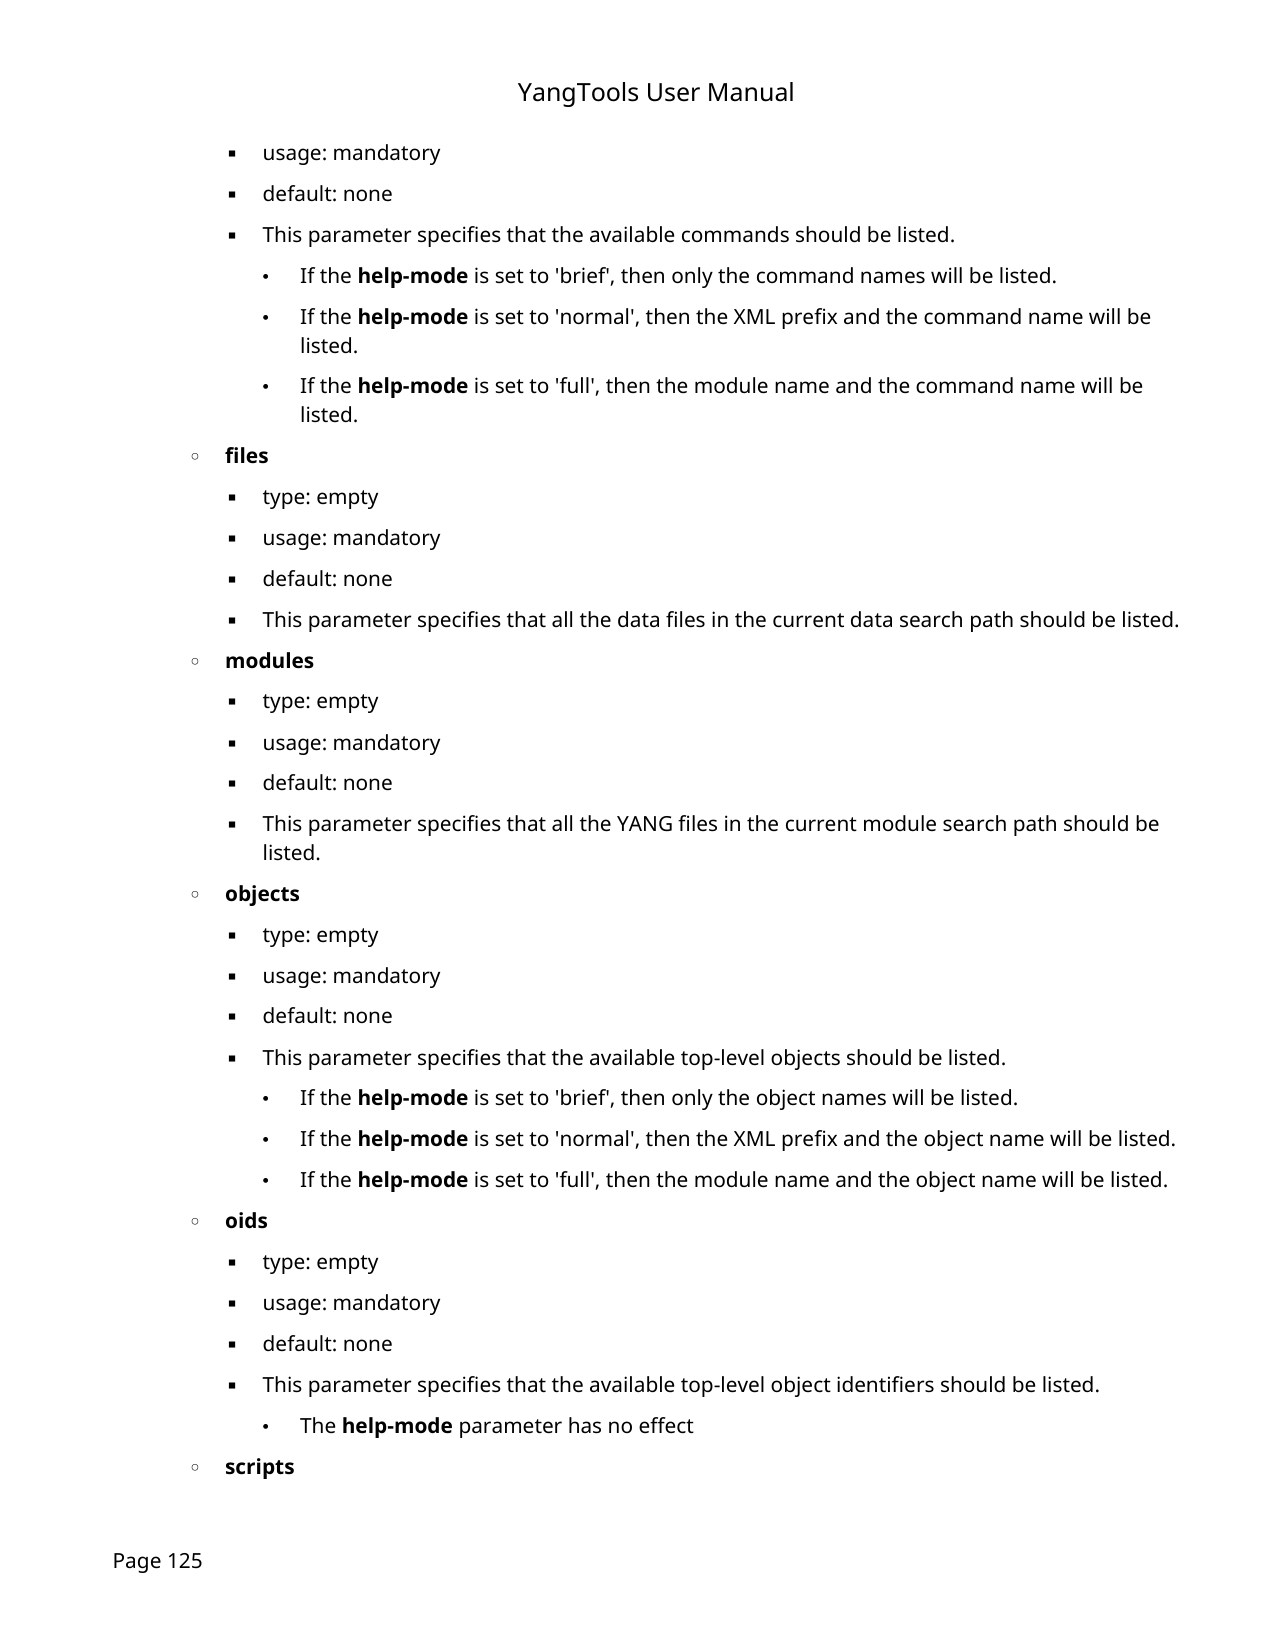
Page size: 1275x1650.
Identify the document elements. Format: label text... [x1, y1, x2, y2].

list type: empty [225, 920, 1200, 948]
list type: empty [225, 687, 1200, 715]
list This parameter specifies that the available top-level object identifiers should be listed. [225, 1370, 1200, 1398]
list If the help-mode is set to 'full', then the module name and the command name will be listed. [262, 372, 1200, 428]
list files [187, 441, 1200, 469]
list usage: mandatory [225, 728, 1200, 756]
list usage: mandatory [225, 1288, 1200, 1317]
list If the help-mode is set to 'normal', then the XML prefix and the object name will be listed. [262, 1124, 1200, 1153]
list default: none [225, 768, 1200, 797]
list If the help-mode is set to 'brief', then only the object names will be listed. [262, 1083, 1200, 1112]
list modules [187, 646, 1200, 674]
list This parameter specifies that all the data files in the current data search path should be listed. [225, 605, 1200, 633]
list default: none [225, 1329, 1200, 1358]
list usage: mandatory [225, 138, 1200, 167]
list The help-mode parameter has no effect [262, 1411, 1200, 1439]
list usage: mandatory [225, 523, 1200, 551]
list This parameter specifies that all the YANG files in the current module search path should be listed. [225, 809, 1200, 866]
list type: empty [225, 482, 1200, 510]
list If the help-mode is set to 'brief', then only the command names will be listed. [262, 261, 1200, 290]
list If the help-mode is set to 'full', then the module name and the object name will be listed. [262, 1165, 1200, 1194]
list objects [187, 879, 1200, 907]
list default: none [225, 1002, 1200, 1030]
list scripts [187, 1452, 1200, 1480]
list default: none [225, 179, 1200, 208]
list This parameter specifies that the available commands should be listed. [225, 220, 1200, 249]
list type: empty [225, 1247, 1200, 1276]
list usage: mandatory [225, 961, 1200, 989]
list This parameter specifies that the available top-level objects should be listed. [225, 1043, 1200, 1071]
list default: none [225, 564, 1200, 592]
list oids [187, 1206, 1200, 1235]
list If the help-mode is set to 'normal', then the XML prefix and the command name will be listed. [262, 302, 1200, 359]
